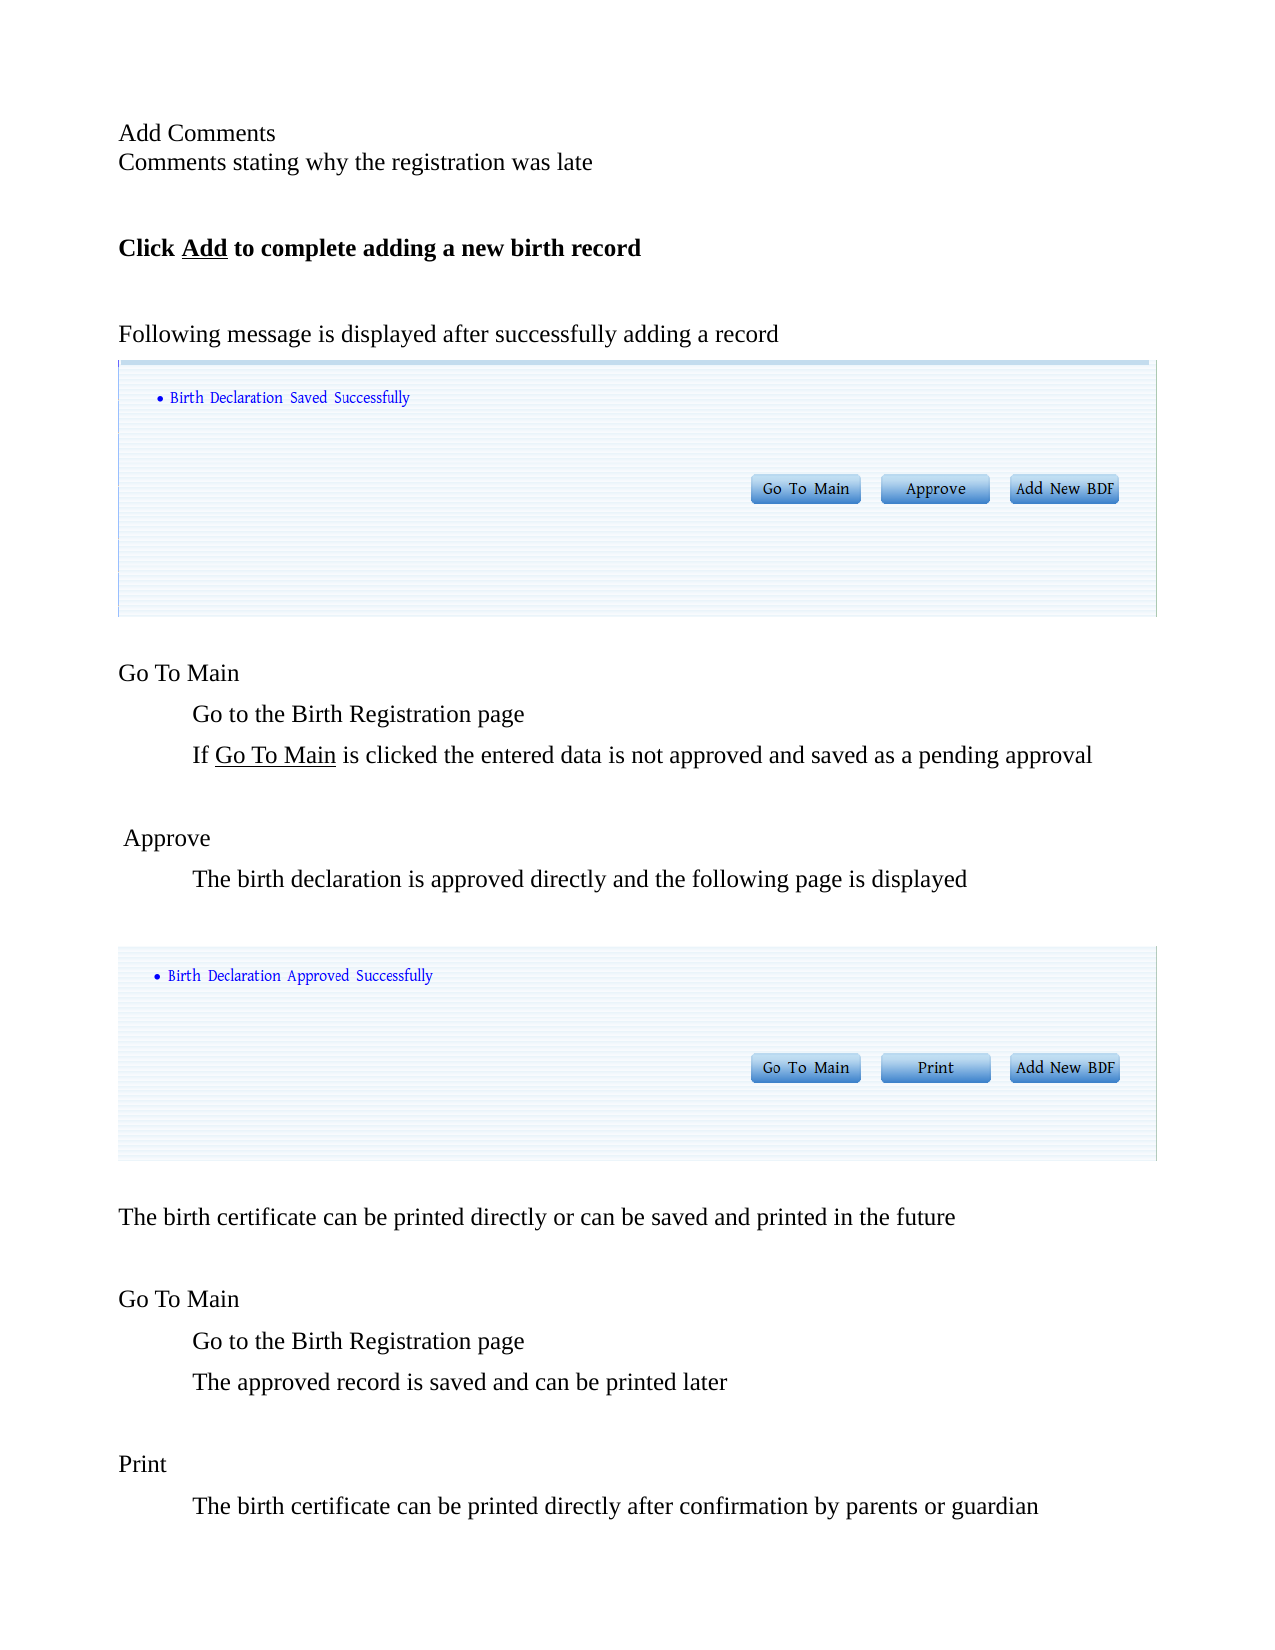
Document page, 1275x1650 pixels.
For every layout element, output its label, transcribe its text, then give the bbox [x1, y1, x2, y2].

text Go to the Birth Registration page [118, 1326, 1157, 1354]
text If Go To Main is clicked the entered data is not approved and saved as a pending approval [118, 741, 1157, 769]
text Click Add to complete adding a new birth record [118, 233, 1157, 262]
text The birth declaration is approved directly and the following page is displayed [118, 864, 1157, 893]
text Print [118, 1449, 1157, 1478]
text Following message is displayed after successfully adding a record [118, 319, 1157, 348]
text The birth certificate can be printed directly after confirmation by parents or guardian [118, 1491, 1157, 1519]
text Comments stating why the registration was late [118, 147, 1157, 176]
picture [118, 360, 1157, 617]
text The birth certificate can be printed directly or can be saved and printed in the future [118, 1202, 1157, 1231]
text The approved record is saved and can be printed later [118, 1367, 1157, 1396]
text Go To Main [118, 1284, 1157, 1313]
picture [118, 946, 1157, 1161]
text Go to the Birth Registration page [118, 699, 1157, 728]
text Add Comments [118, 118, 1157, 147]
text Approve [118, 823, 1157, 852]
text Go To Main [118, 658, 1157, 687]
